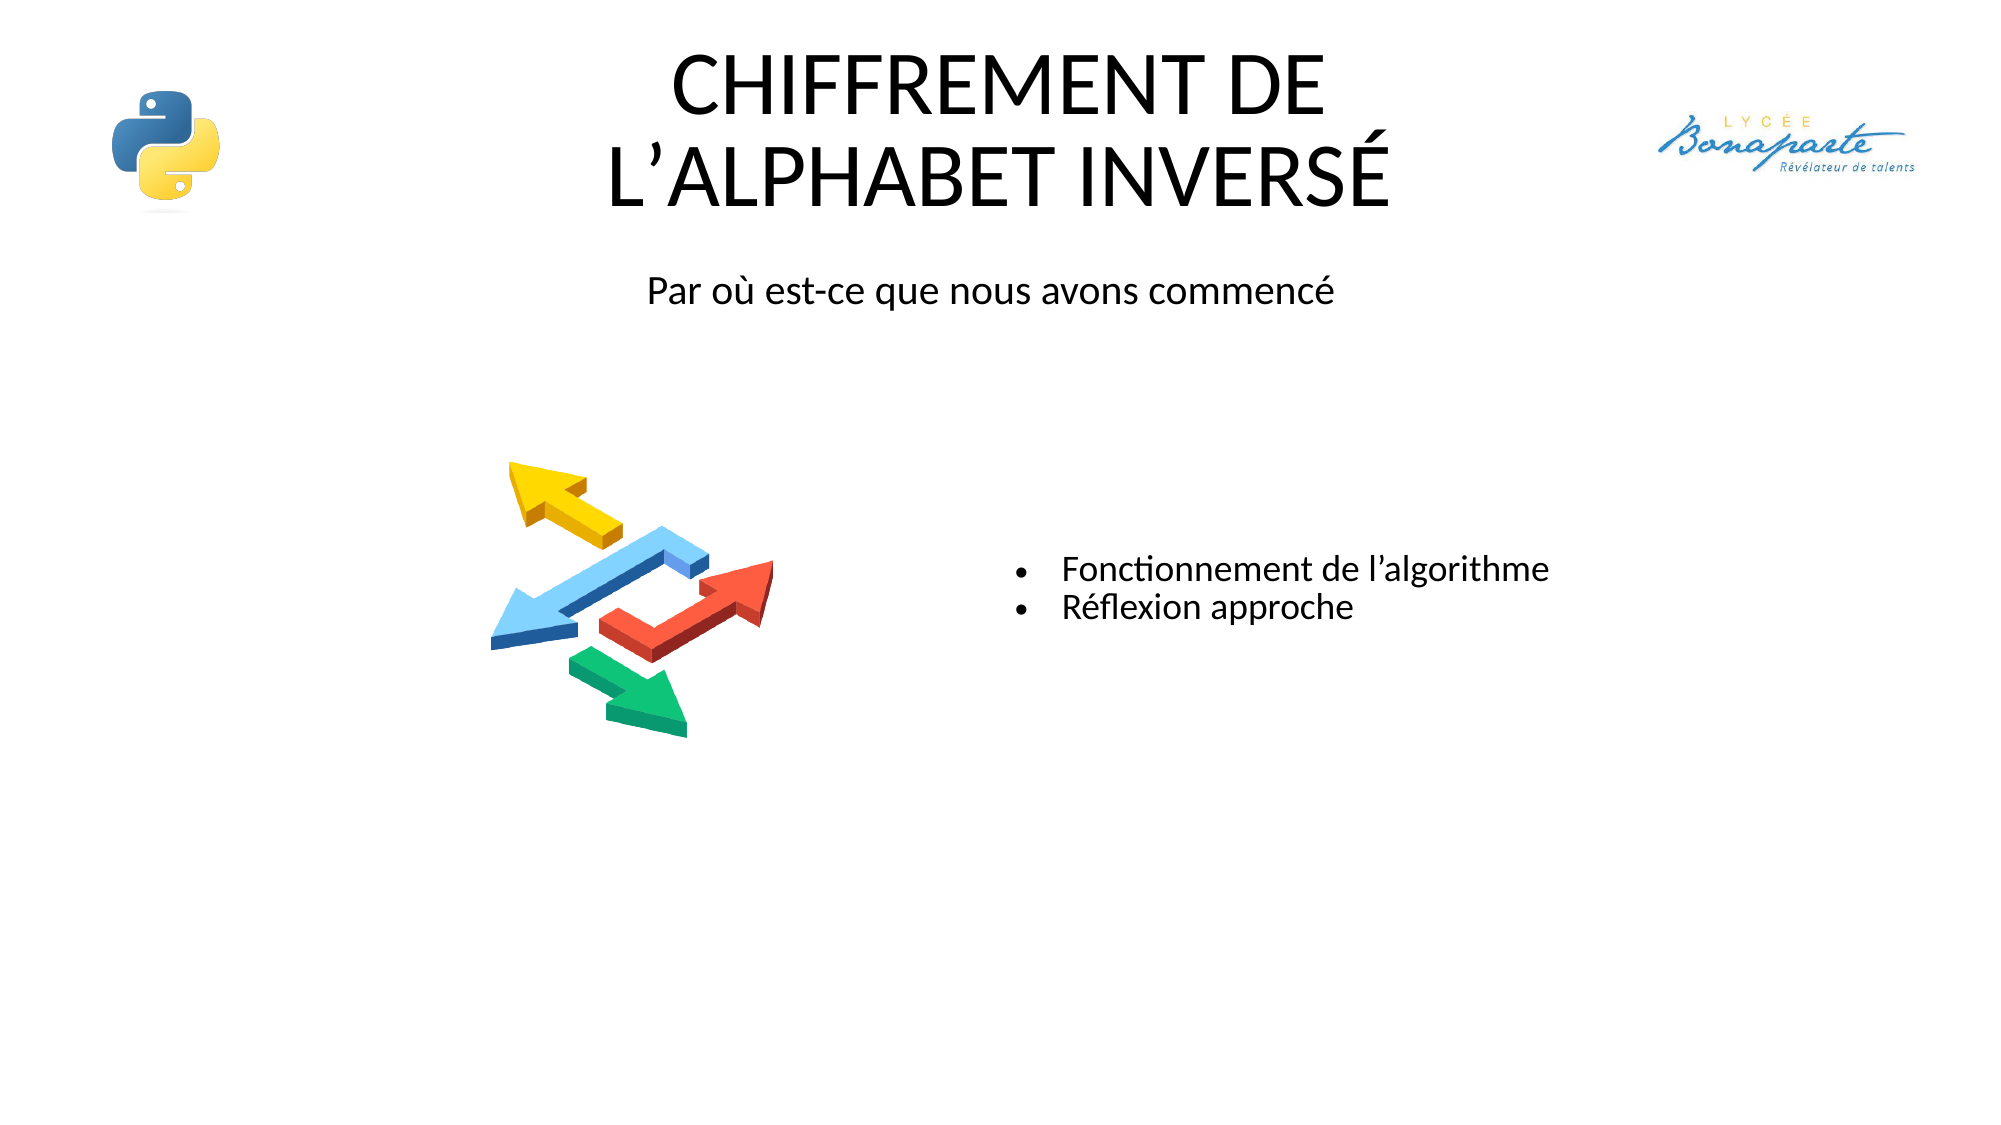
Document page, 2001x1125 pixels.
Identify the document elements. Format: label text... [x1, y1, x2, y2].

text_box Fonctionnement de l’algorithme Réflexion approche [999, 545, 1583, 654]
text_box Par où est-ce que nous avons commencé [632, 266, 1368, 335]
picture [1648, 111, 1921, 181]
picture [491, 458, 773, 740]
text_box CHIFFREMENT DE L’ALPHABET INVERSÉ [478, 39, 1522, 266]
picture [112, 91, 223, 213]
